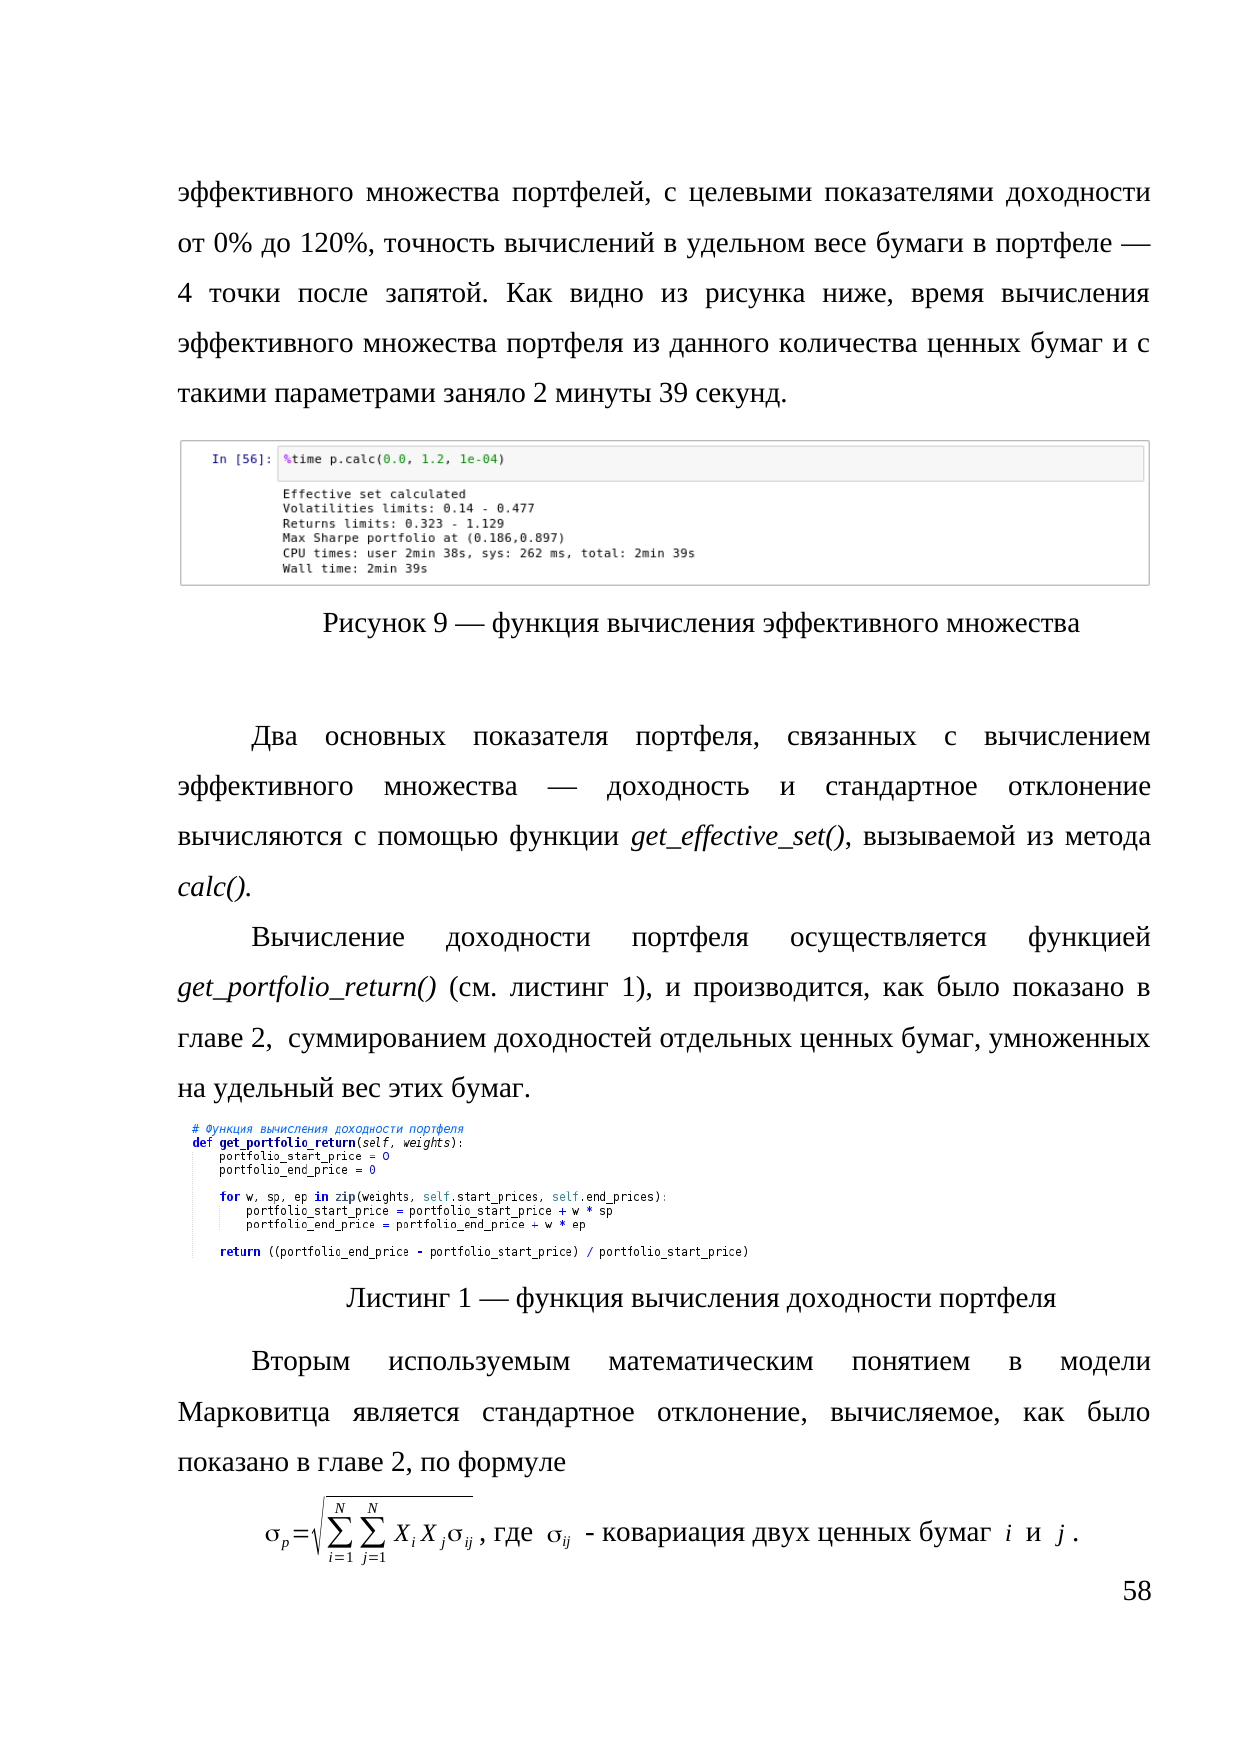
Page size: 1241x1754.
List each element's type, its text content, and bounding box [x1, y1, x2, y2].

text Рисунок 9 — функция вычисления эффективного множества [177, 588, 1152, 638]
text , где - ковариация двух ценных бумаг и . [177, 1494, 1152, 1567]
text Листинг 1 — функция вычисления доходности портфеля [177, 1264, 1152, 1314]
text Два основных показателя портфеля, связанных с вычислением эффективного множества — доходность и стандартное отклонение вычисляются с помощью функции get_effective_set(), вызываемой из метода calc(). [177, 718, 1152, 902]
picture [177, 1120, 1152, 1264]
text Вторым используемым математическим понятием в модели Марковитца является стандартное отклонение, вычисляемое, как было показано в главе 2, по формуле [177, 1343, 1152, 1477]
text эффективного множества портфелей, с целевыми показателями доходности от 0% до 120%, точность вычислений в удельном весе бумаги в портфеле — 4 точки после запятой. Как видно из рисунка ниже, время вычисления эффективного множества портфеля из данного количества ценных бумаг и с такими параметрами заняло 2 минуты 39 секунд. [177, 174, 1152, 409]
picture [177, 438, 1152, 588]
text Вычисление доходности портфеля осуществляется функцией get_portfolio_return() (см. листинг 1), и производится, как было показано в главе 2, суммированием доходностей отдельных ценных бумаг, умноженных на удельный вес этих бумаг. [177, 919, 1152, 1103]
